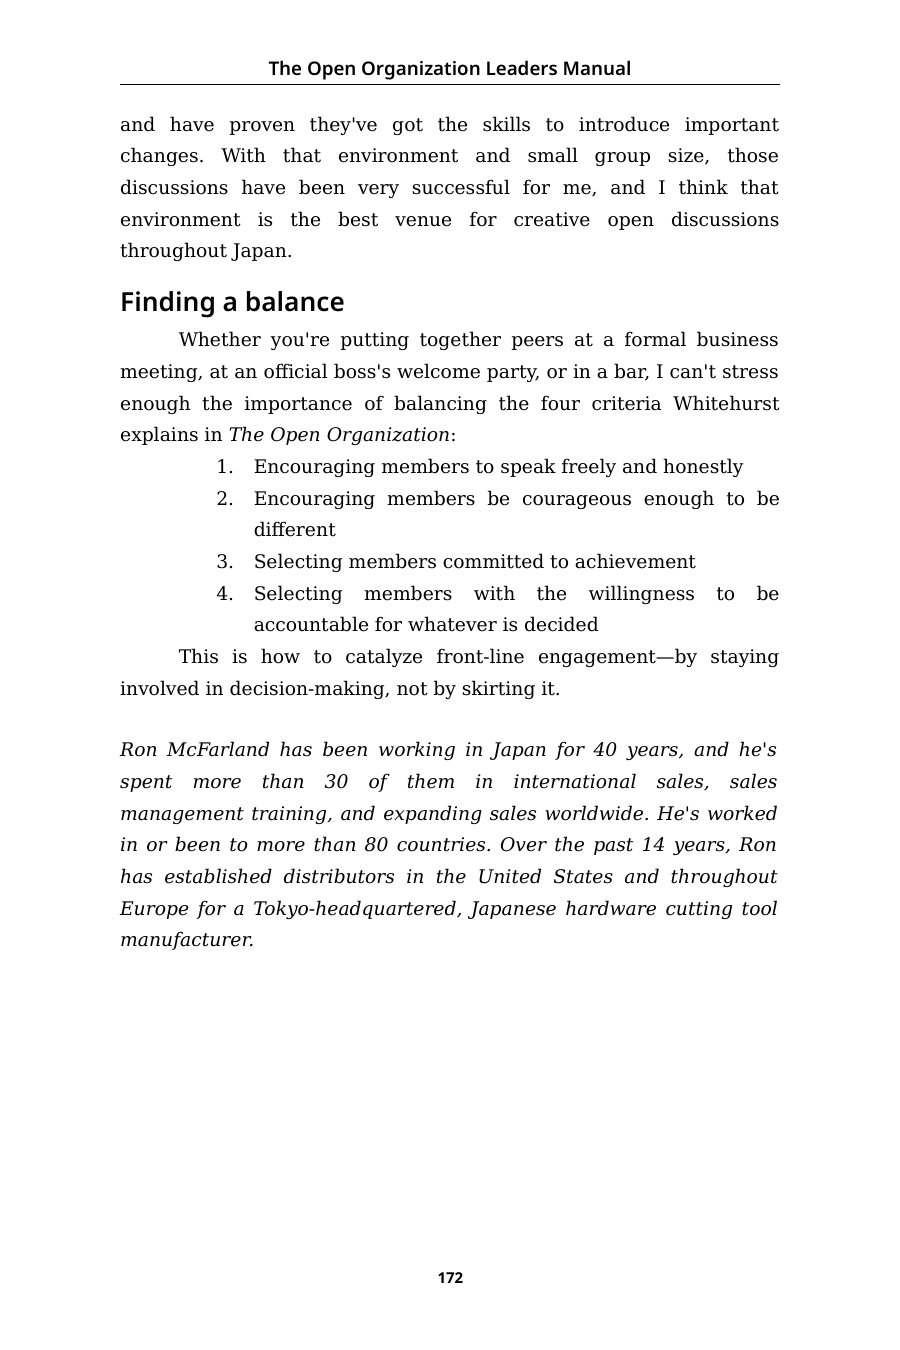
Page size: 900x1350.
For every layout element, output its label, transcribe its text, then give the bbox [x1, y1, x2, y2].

text This is how to catalyze front-line engagement—by staying involved in decision-making, not by skirting it. [120, 646, 780, 700]
text Whether you're putting together peers at a formal business meeting, at an official boss's welcome party, or in a bar, I can't stress enough the importance of balancing the four criteria Whitehurst explains in The Open Organization: [120, 329, 780, 446]
list Selecting members committed to achievement [216, 551, 780, 573]
text Ron McFarland has been working in Japan for 40 years, and he's spent more than 30 of them in international sales, sales management training, and expanding sales worldwide. He's worked in or been to more than 80 countries. Over the past 14 years, Ron has established distributors in the United States and throughout Europe for a Tokyo-headquartered, Japanese hardware cutting tool manufacturer. [120, 739, 780, 951]
list Selecting members with the willingness to be accountable for whatever is decided [216, 583, 780, 636]
list Encouraging members be courageous enough to be different [216, 488, 780, 541]
list Encouraging members to speak freely and honestly [216, 456, 780, 478]
subtitle Finding a balance [120, 287, 780, 317]
text and have proven they've got the skills to introduce important changes. With that environment and small group size, those discussions have been very successful for me, and I think that environment is the best venue for creative open discussions throughout Japan. [120, 114, 780, 262]
